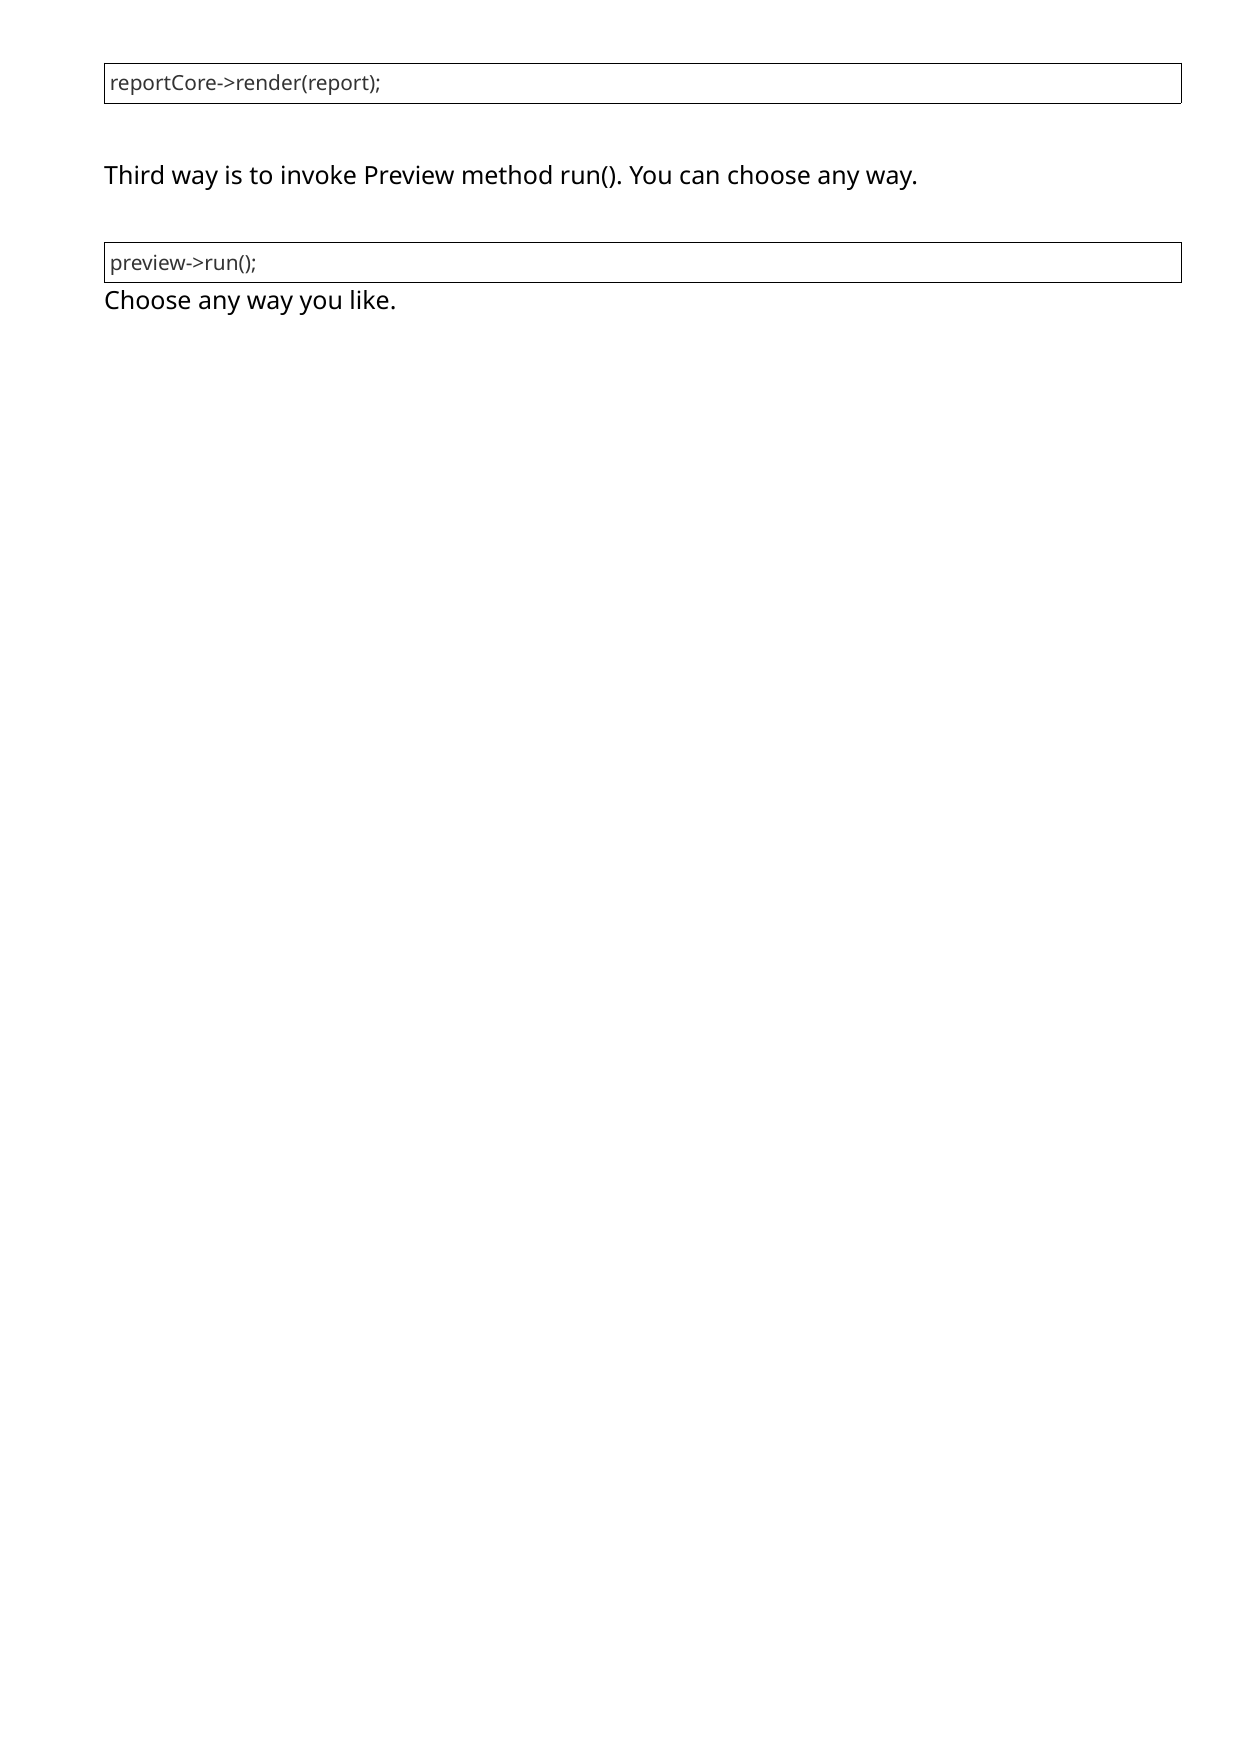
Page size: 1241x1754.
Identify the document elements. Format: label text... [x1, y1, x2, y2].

text Third way is to invoke Preview method run(). You can choose any way. [104, 158, 1181, 192]
text Choose any way you like. [104, 283, 1181, 316]
table_header preview->run(); [105, 243, 1181, 282]
table_header reportCore->render(report); [105, 64, 1181, 102]
